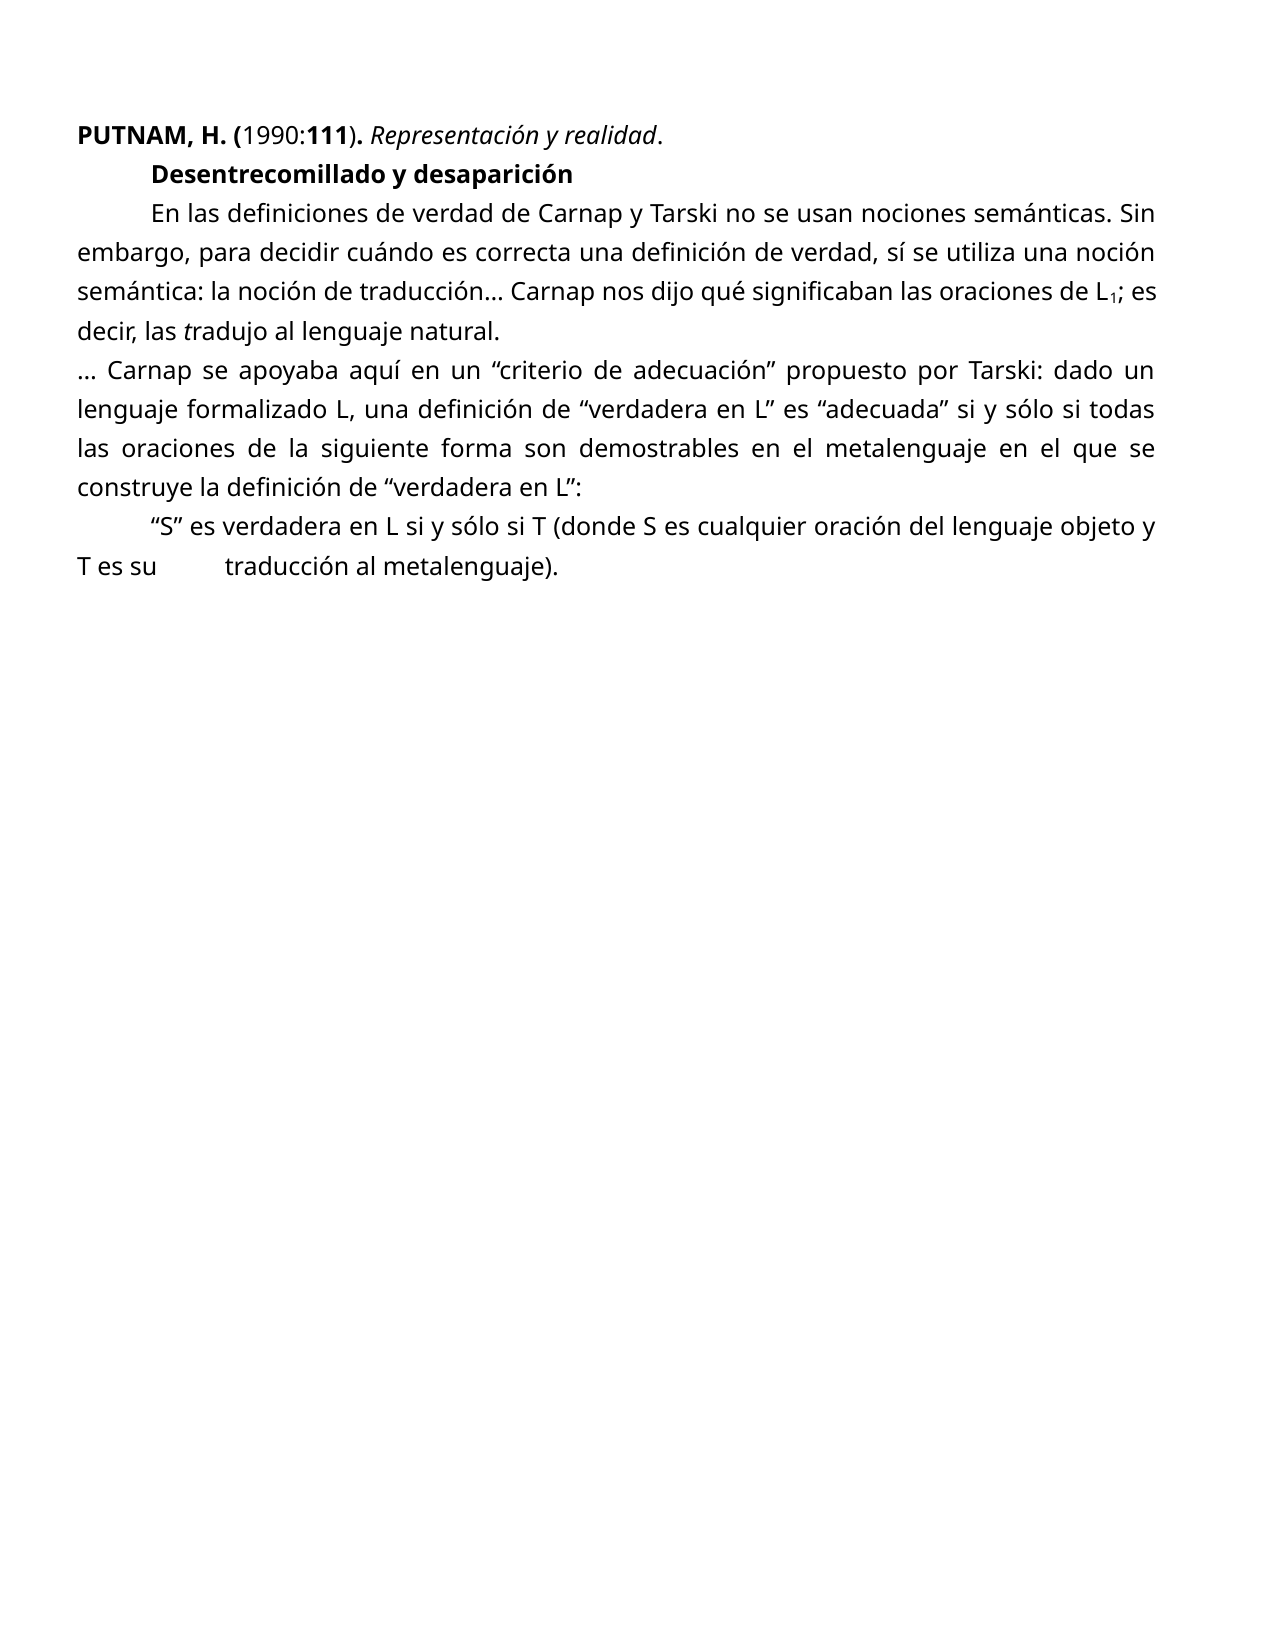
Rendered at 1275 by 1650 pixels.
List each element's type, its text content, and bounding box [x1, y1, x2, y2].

text PUTNAM, H. (1990:111). Representación y realidad. [77, 117, 1157, 151]
text En las definiciones de verdad de Carnap y Tarski no se usan nociones semánticas. Sin embargo, para decidir cuándo es correcta una definición de verdad, sí se utiliza una noción semántica: la noción de traducción… Carnap nos dijo qué significaban las oraciones de L1; es decir, las tradujo al lenguaje natural. [77, 196, 1157, 347]
text “S” es verdadera en L si y sólo si T (donde S es cualquier oración del lenguaje objeto y T es su traducción al metalenguaje). [77, 509, 1157, 582]
text Desentrecomillado y desaparición [77, 156, 1157, 191]
text … Carnap se apoyaba aquí en un “criterio de adecuación” propuesto por Tarski: dado un lenguaje formalizado L, una definición de “verdadera en L” es “adecuada” si y sólo si todas las oraciones de la siguiente forma son demostrables en el metalenguaje en el que se construye la definición de “verdadera en L”: [77, 352, 1157, 504]
